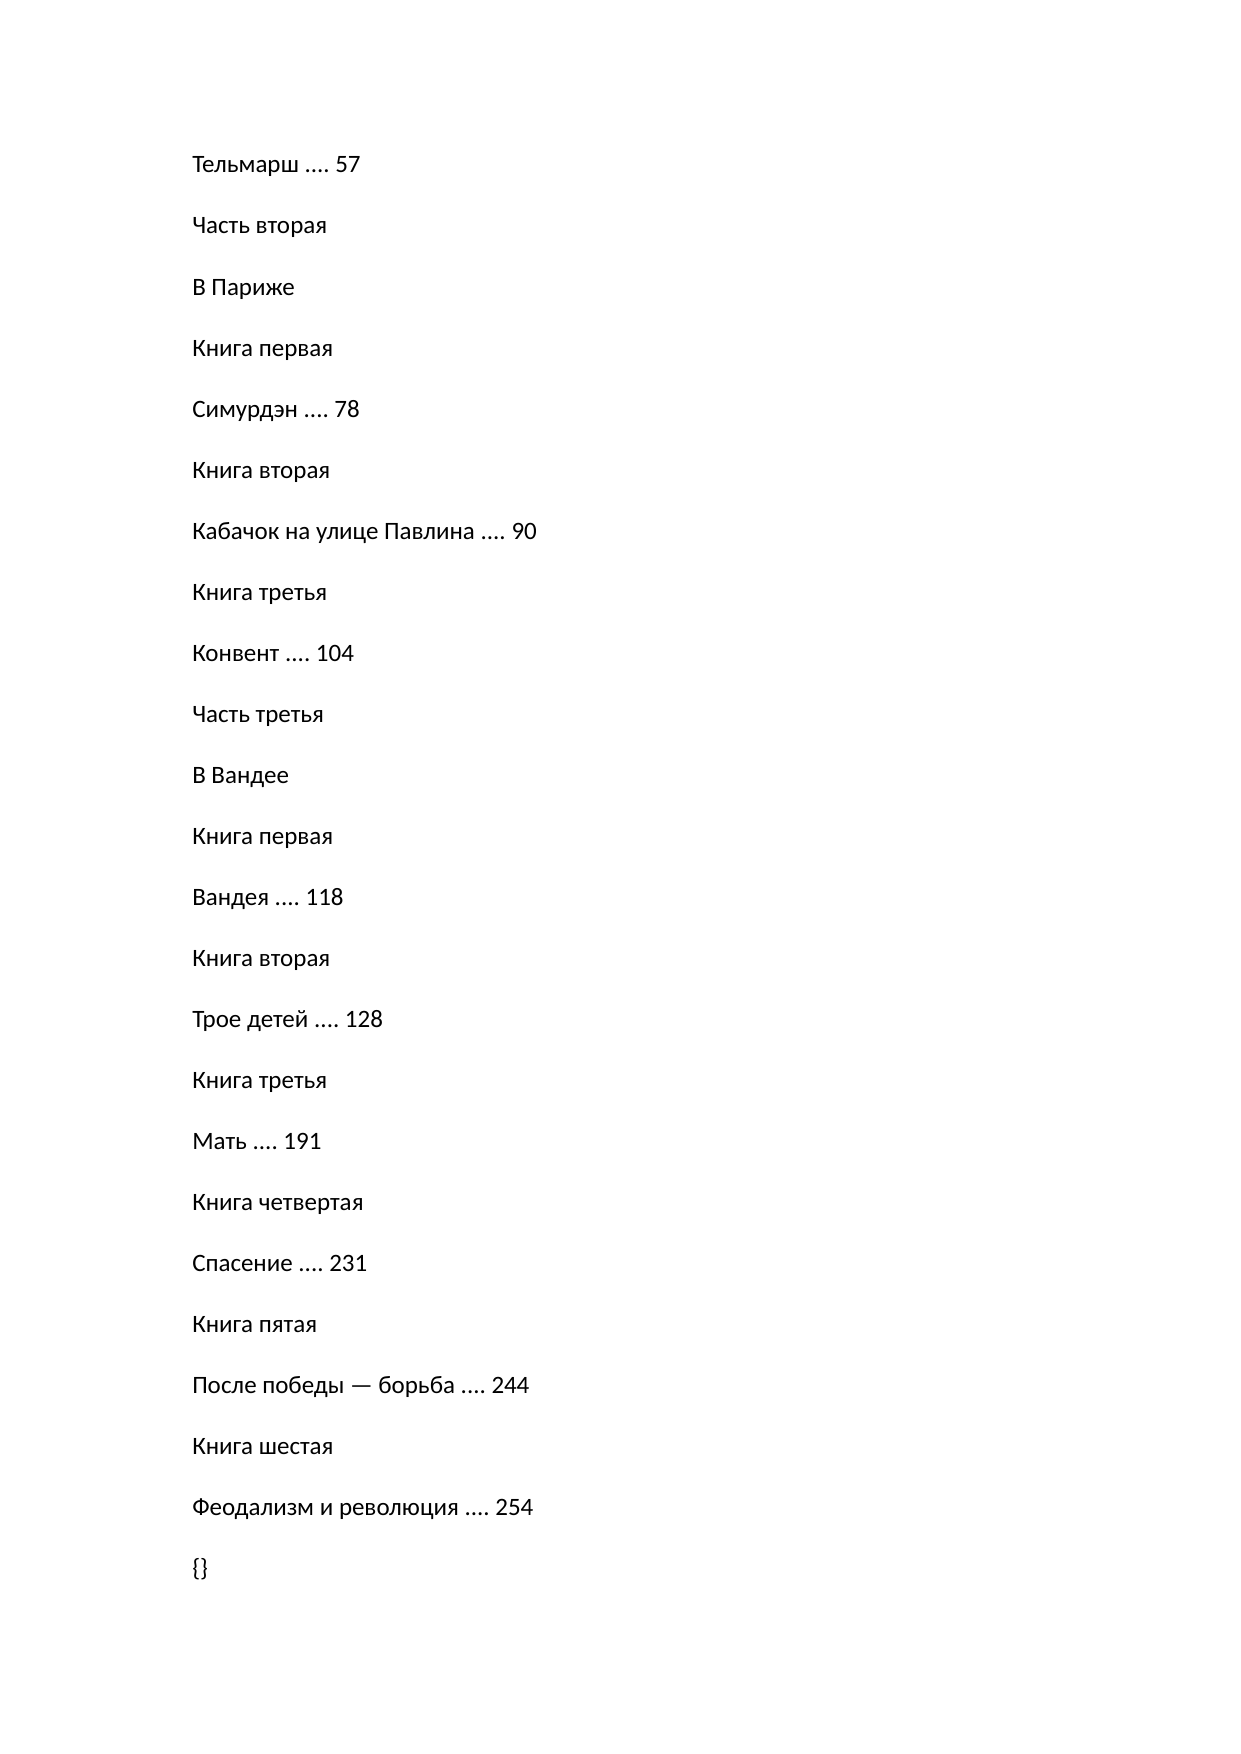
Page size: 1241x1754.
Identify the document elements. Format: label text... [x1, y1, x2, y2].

text Книга пятая [118, 1308, 1122, 1339]
text Феодализм и революция .... 254 [118, 1492, 1122, 1522]
text В Вандее [118, 759, 1122, 789]
text Книга первая [118, 820, 1122, 851]
text Книга первая [118, 332, 1122, 362]
text Кабачок на улице Павлина .... 90 [118, 515, 1122, 545]
text Книга третья [118, 1064, 1122, 1095]
text Мать .... 191 [118, 1125, 1122, 1156]
text В Париже [118, 271, 1122, 301]
text Часть вторая [118, 210, 1122, 240]
text Тельмарш .... 57 [118, 149, 1122, 179]
text Трое детей .... 128 [118, 1003, 1122, 1034]
text Книга шестая [118, 1431, 1122, 1461]
text Часть третья [118, 698, 1122, 728]
text Спасение .... 231 [118, 1247, 1122, 1278]
text Книга третья [118, 576, 1122, 606]
text {} [118, 1553, 1122, 1583]
text Книга вторая [118, 942, 1122, 973]
text После победы — борьба .... 244 [118, 1369, 1122, 1400]
text Книга четвертая [118, 1186, 1122, 1217]
text Книга вторая [118, 454, 1122, 484]
text Конвент .... 104 [118, 637, 1122, 667]
text Вандея .... 118 [118, 881, 1122, 912]
text Симурдэн .... 78 [118, 393, 1122, 423]
